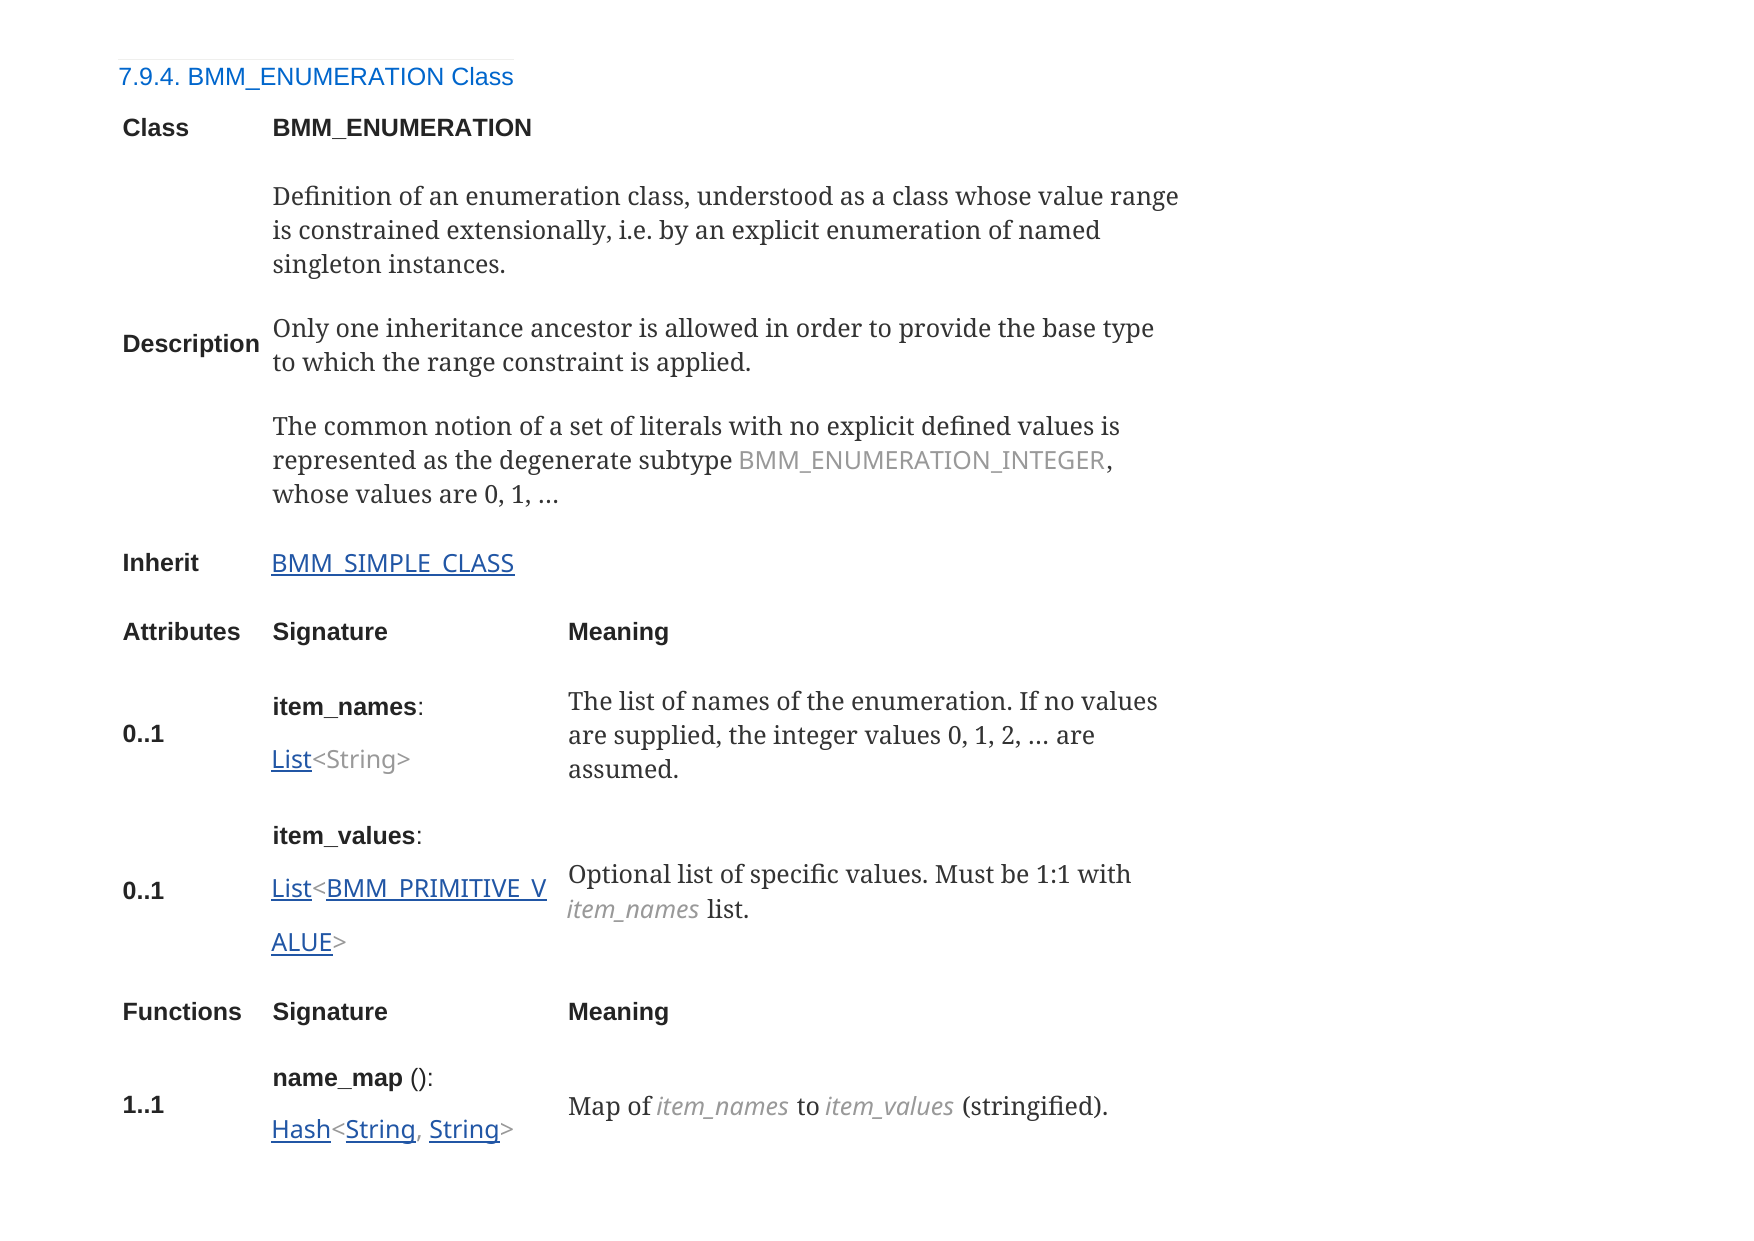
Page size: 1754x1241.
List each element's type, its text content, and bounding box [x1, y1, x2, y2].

table_cell item_values: List<BMM_PRIMITIVE_VALUE> [268, 818, 563, 994]
table_cell Meaning [564, 615, 1181, 681]
table_cell Functions [118, 994, 268, 1060]
table_header BMM_ENUMERATION [268, 110, 1181, 176]
table_cell Signature [268, 615, 563, 681]
table_cell 0..1 [118, 818, 268, 994]
subtitle 7.9.4. BMM_ENUMERATION Class [118, 59, 1695, 91]
table_cell Attributes [118, 615, 268, 681]
table_cell Meaning [564, 994, 1181, 1060]
table_cell Signature [268, 994, 563, 1060]
table_cell Map of item_names to item_values (stringified). [564, 1060, 1181, 1181]
table_cell BMM_SIMPLE_CLASS [268, 543, 1181, 614]
table_cell Inherit [118, 543, 268, 614]
table_cell 0..1 [118, 681, 268, 818]
table_cell name_map (): Hash<String, String> [268, 1060, 563, 1181]
table_cell Optional list of specific values. Must be 1:1 with item_names list. [564, 818, 1181, 994]
table_cell Description [118, 176, 268, 543]
table_cell Definition of an enumeration class, understood as a class whose value range is constrained extensionally, i.e. by an explicit enumeration of named singleton instances. Only one inheritance ancestor is allowed in order to provide the base type to which the range constraint is applied. The common notion of a set of literals with no explicit defined values is represented as the degenerate subtype BMM_ENUMERATION_INTEGER, whose values are 0, 1, …​ [268, 176, 1181, 543]
table_cell The list of names of the enumeration. If no values are supplied, the integer values 0, 1, 2, …​ are assumed. [564, 681, 1181, 818]
table_cell 1..1 [118, 1060, 268, 1181]
table_cell item_names: List<String> [268, 681, 563, 818]
table_header Class [118, 110, 268, 176]
